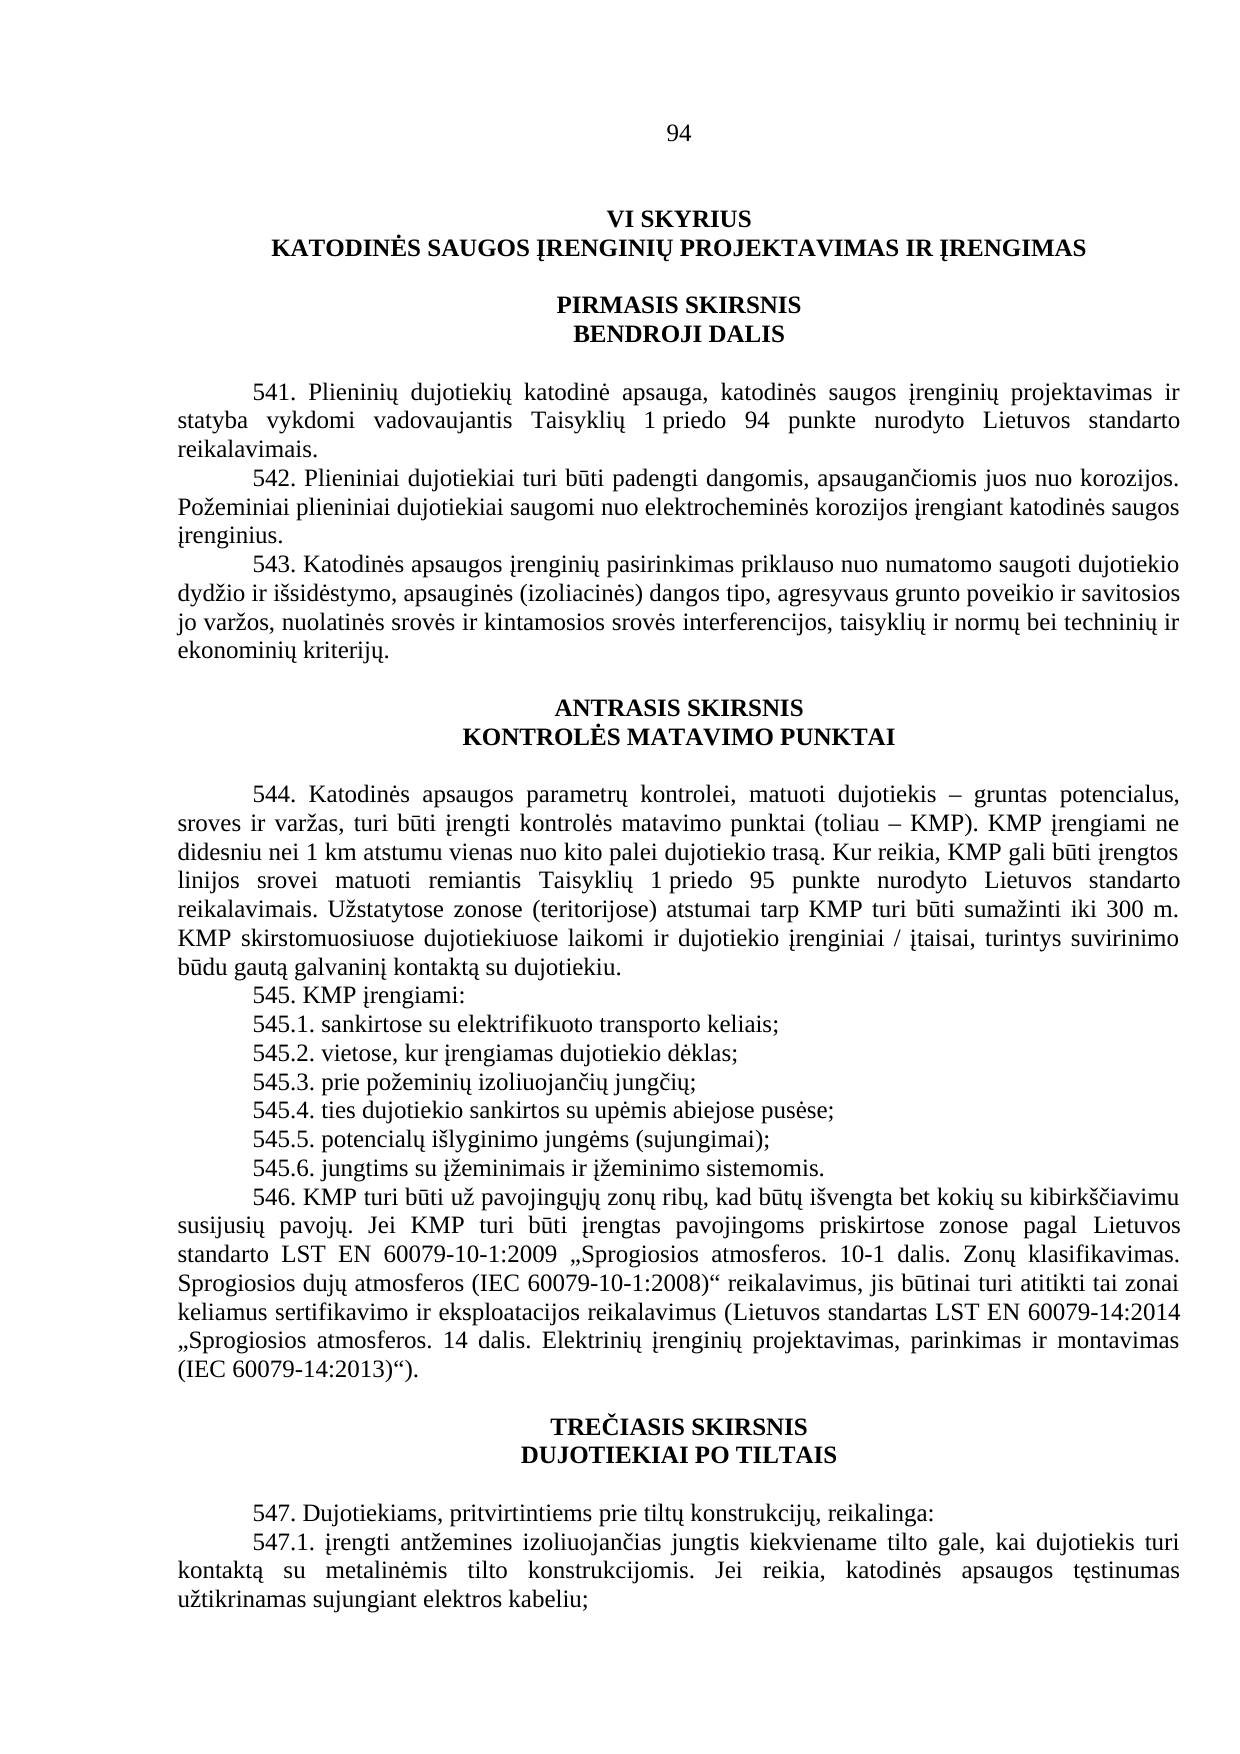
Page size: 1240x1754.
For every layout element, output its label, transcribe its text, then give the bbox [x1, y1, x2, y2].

text KONTROLĖS MATAVIMO PUNKTAI [177, 722, 1181, 751]
text 547. Dujotiekiams, pritvirtintiems prie tiltų konstrukcijų, reikalinga: [177, 1498, 1181, 1527]
text 545.1. sankirtose su elektrifikuoto transporto keliais; [177, 1009, 1181, 1038]
text 545.4. ties dujotiekio sankirtos su upėmis abiejose pusėse; [177, 1096, 1181, 1124]
text 545.2. vietose, kur įrengiamas dujotiekio dėklas; [177, 1038, 1181, 1067]
text 541. Plieninių dujotiekių katodinė apsauga, katodinės saugos įrenginių projektavimas ir statyba vykdomi vadovaujantis Taisyklių 1 priedo 94 punkte nurodyto Lietuvos standarto reikalavimais. [177, 377, 1181, 463]
text 545.6. jungtims su įžeminimais ir įžeminimo sistemomis. [177, 1153, 1181, 1182]
text DUJOTIEKIAI PO TILTAIS [177, 1441, 1181, 1469]
text 543. Katodinės apsaugos įrenginių pasirinkimas priklauso nuo numatomo saugoti dujotiekio dydžio ir išsidėstymo, apsauginės (izoliacinės) dangos tipo, agresyvaus grunto poveikio ir savitosios jo varžos, nuolatinės srovės ir kintamosios srovės interferencijos, taisyklių ir normų bei techninių ir ekonominių kriterijų. [177, 549, 1181, 664]
text KATODINĖS SAUGOS ĮRENGINIŲ PROJEKTAVIMAS IR ĮRENGIMAS [177, 233, 1181, 262]
text 542. Plieniniai dujotiekiai turi būti padengti dangomis, apsaugančiomis juos nuo korozijos. Požeminiai plieniniai dujotiekiai saugomi nuo elektrocheminės korozijos įrengiant katodinės saugos įrenginius. [177, 463, 1181, 549]
text 544. Katodinės apsaugos parametrų kontrolei, matuoti dujotiekis – gruntas potencialus, sroves ir varžas, turi būti įrengti kontrolės matavimo punktai (toliau – KMP). KMP įrengiami ne didesniu nei 1 km atstumu vienas nuo kito palei dujotiekio trasą. Kur reikia, KMP gali būti įrengtos linijos srovei matuoti remiantis Taisyklių 1 priedo 95 punkte nurodyto Lietuvos standarto reikalavimais. Užstatytose zonose (teritorijose) atstumai tarp KMP turi būti sumažinti iki 300 m. KMP skirstomuosiuose dujotiekiuose laikomi ir dujotiekio įrenginiai / įtaisai, turintys suvirinimo būdu gautą galvaninį kontaktą su dujotiekiu. [177, 779, 1181, 981]
text 546. KMP turi būti už pavojingųjų zonų ribų, kad būtų išvengta bet kokių su kibirkščiavimu susijusių pavojų. Jei KMP turi būti įrengtas pavojingoms priskirtose zonose pagal Lietuvos standarto LST EN 60079-10-1:2009 „Sprogiosios atmosferos. 10-1 dalis. Zonų klasifikavimas. Sprogiosios dujų atmosferos (IEC 60079-10-1:2008)“ reikalavimus, jis būtinai turi atitikti tai zonai keliamus sertifikavimo ir eksploatacijos reikalavimus (Lietuvos standartas LST EN 60079-14:2014 „Sprogiosios atmosferos. 14 dalis. Elektrinių įrenginių projektavimas, parinkimas ir montavimas (IEC 60079-14:2013)“). [177, 1182, 1181, 1383]
text TREČIASIS SKIRSNIS [177, 1412, 1181, 1441]
text 545.3. prie požeminių izoliuojančių jungčių; [177, 1067, 1181, 1096]
text 545.5. potencialų išlyginimo jungėms (sujungimai); [177, 1124, 1181, 1153]
text 547.1. įrengti antžemines izoliuojančias jungtis kiekviename tilto gale, kai dujotiekis turi kontaktą su metalinėmis tilto konstrukcijomis. Jei reikia, katodinės apsaugos tęstinumas užtikrinamas sujungiant elektros kabeliu; [177, 1527, 1181, 1613]
text 545. KMP įrengiami: [177, 981, 1181, 1009]
text ANTRASIS SKIRSNIS [177, 693, 1181, 722]
text BENDROJI DALIS [177, 319, 1181, 348]
text VI SKYRIUS [177, 204, 1181, 233]
text PIRMASIS SKIRSNIS [177, 291, 1181, 319]
